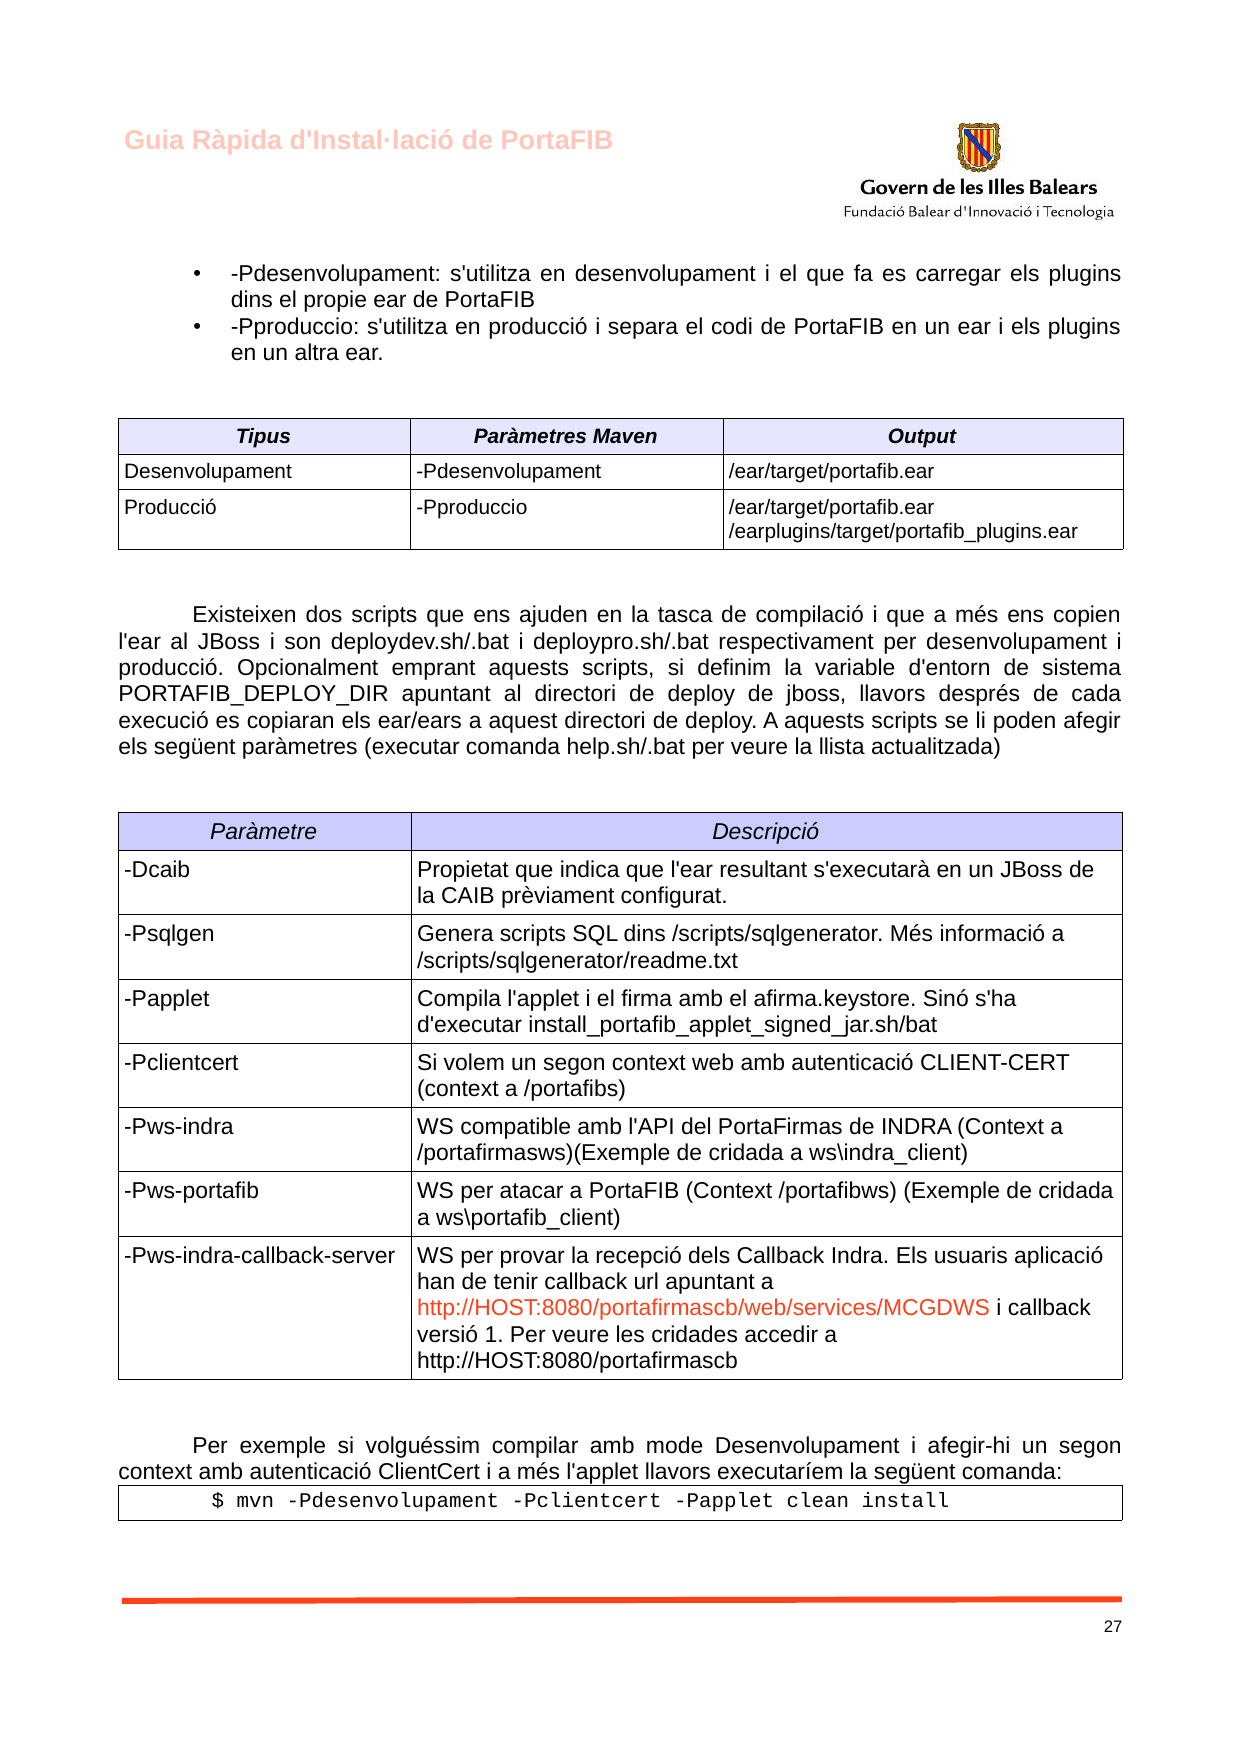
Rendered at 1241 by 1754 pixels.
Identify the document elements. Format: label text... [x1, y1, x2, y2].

table_header Output [724, 419, 1123, 453]
list -Pdesenvolupament: s'utilitza en desenvolupament i el que fa es carregar els plugins dins el propie ear de PortaFIB [193, 260, 1122, 313]
table_cell -Pproduccio [411, 490, 723, 548]
table_cell -Pdesenvolupament [411, 455, 723, 489]
table_header Paràmetres Maven [411, 419, 723, 453]
table_header Paràmetre [119, 813, 411, 850]
table_cell Producció [119, 490, 410, 548]
table_cell WS per provar la recepció dels Callback Indra. Els usuaris aplicació han de tenir callback url apuntant a http://HOST:8080/portafirmascb/web/services/MCGDWS i callback versió 1. Per veure les cridades accedir a http://HOST:8080/portafirmascb [412, 1237, 1122, 1379]
table_cell -Pws-portafib [119, 1172, 411, 1236]
table_cell -Pws-indra-callback-server [119, 1237, 411, 1379]
table_cell -Pws-indra [119, 1108, 411, 1171]
list -Pproduccio: s'utilitza en producció i separa el codi de PortaFIB en un ear i els plugins en un altra ear. [193, 313, 1122, 365]
table_cell Propietat que indica que l'ear resultant s'executarà en un JBoss de la CAIB prèviament configurat. [412, 851, 1122, 914]
table_header Descripció [412, 813, 1122, 850]
text Per exemple si volguéssim compilar amb mode Desenvolupament i afegir-hi un segon context amb autenticació ClientCert i a més l'applet llavors executaríem la següent comanda: [118, 1432, 1122, 1484]
table_cell Genera scripts SQL dins /scripts/sqlgenerator. Més informació a /scripts/sqlgenerator/readme.txt [412, 915, 1122, 979]
picture [840, 123, 1117, 220]
table_cell Compila l'applet i el firma amb el afirma.keystore. Sinó s'ha d'executar install_portafib_applet_signed_jar.sh/bat [412, 980, 1122, 1043]
table_cell WS per atacar a PortaFIB (Context /portafibws) (Exemple de cridada a ws\portafib_client) [412, 1172, 1122, 1236]
table_cell /ear/target/portafib.ear [724, 455, 1123, 489]
table_header Tipus [119, 419, 410, 453]
table_cell WS compatible amb l'API del PortaFirmas de INDRA (Context a /portafirmasws)(Exemple de cridada a ws\indra_client) [412, 1108, 1122, 1171]
table_cell Desenvolupament [119, 455, 410, 489]
text Existeixen dos scripts que ens ajuden en la tasca de compilació i que a més ens copien l'ear al JBoss i son deploydev.sh/.bat i deploypro.sh/.bat respectivament per desenvolupament i producció. Opcionalment emprant aquests scripts, si definim la variable d'entorn de sistema PORTAFIB_DEPLOY_DIR apuntant al directori de deploy de jboss, llavors després de cada execució es copiaran els ear/ears a aquest directori de deploy. A aquests scripts se li poden afegir els següent paràmetres (executar comanda help.sh/.bat per veure la llista actualitzada) [118, 601, 1122, 759]
table_cell -Pclientcert [119, 1044, 411, 1107]
table_cell -Dcaib [119, 851, 411, 914]
table_cell /ear/target/portafib.ear /earplugins/target/portafib_plugins.ear [724, 490, 1123, 548]
table_header $ mvn -Pdesenvolupament -Pclientcert -Papplet clean install [119, 1486, 1122, 1520]
table_cell -Psqlgen [119, 915, 411, 979]
table_cell -Papplet [119, 980, 411, 1043]
table_cell Si volem un segon context web amb autenticació CLIENT-CERT (context a /portafibs) [412, 1044, 1122, 1107]
